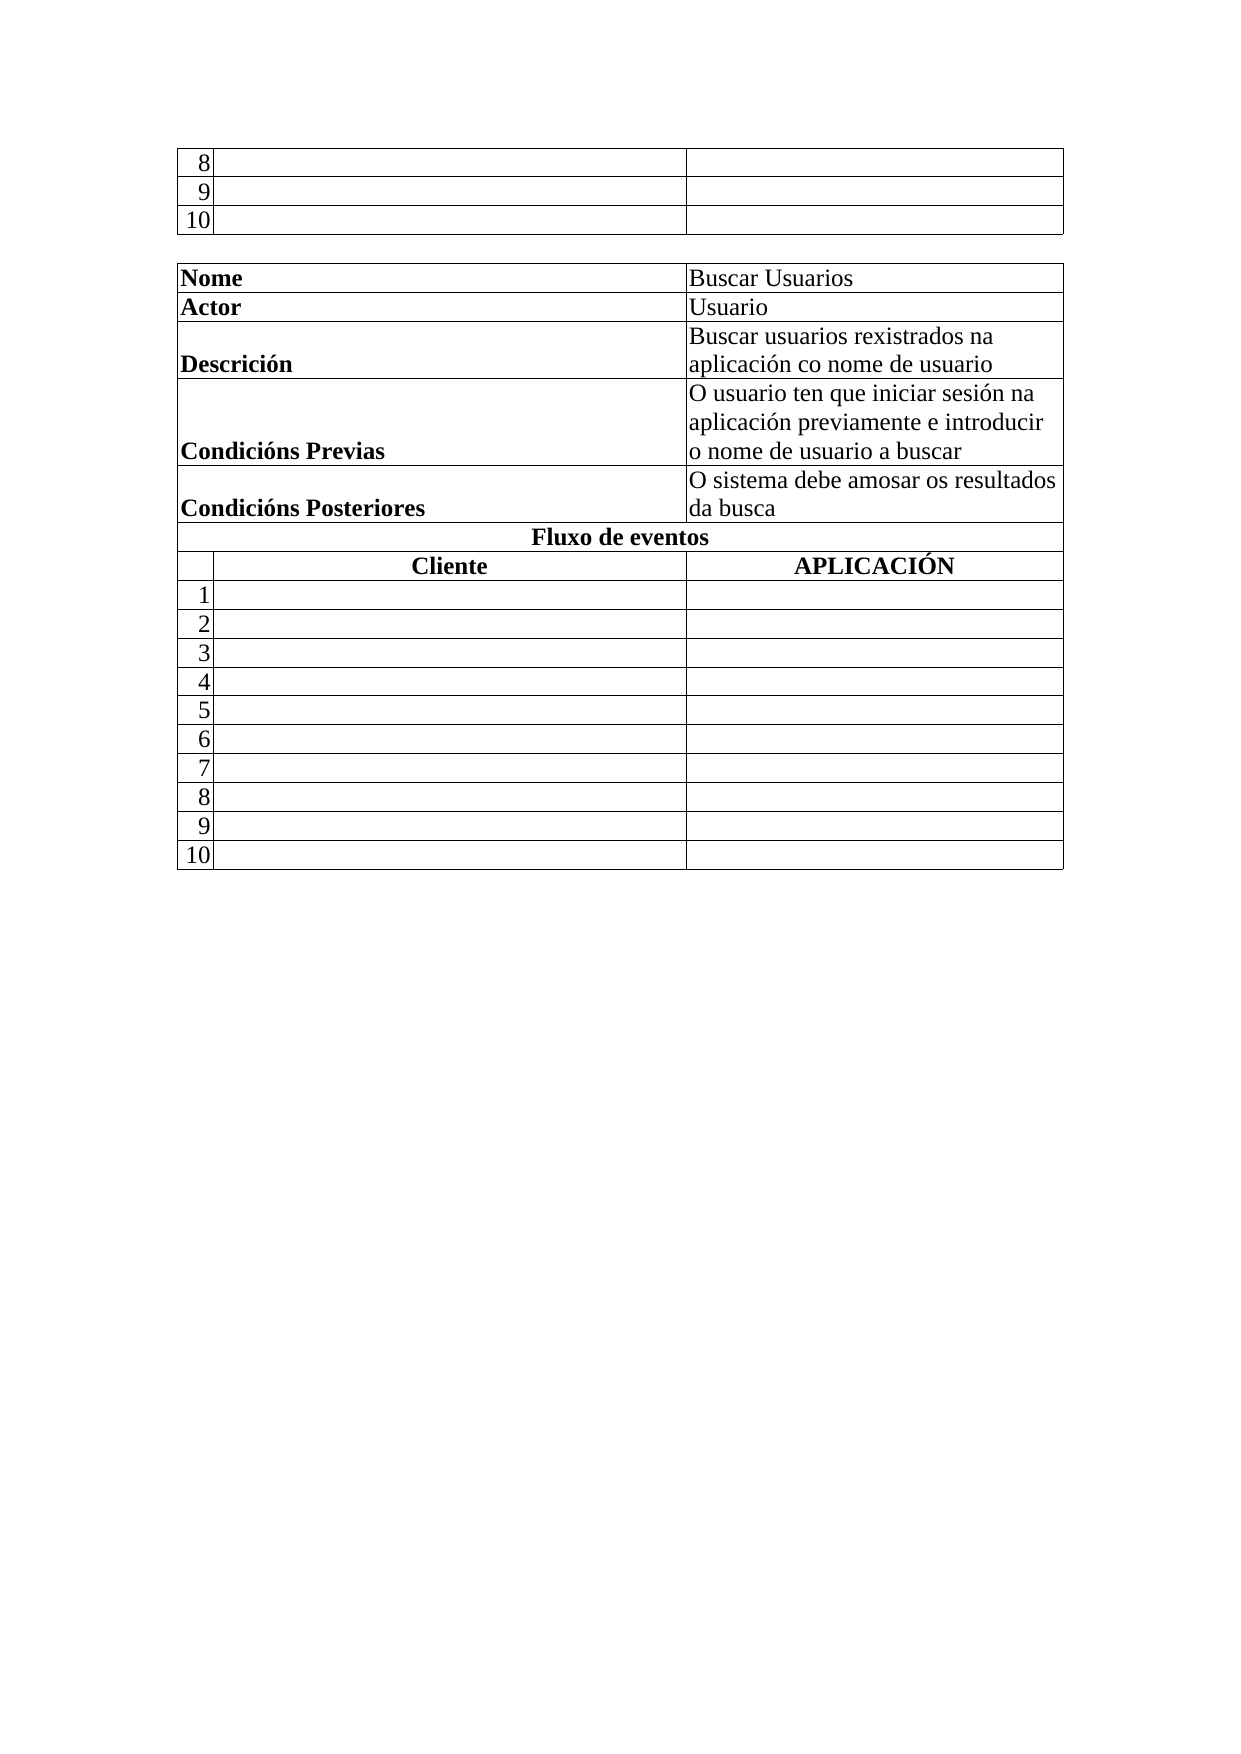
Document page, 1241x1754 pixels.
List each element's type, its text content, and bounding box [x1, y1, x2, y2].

table_cell Buscar usuarios rexistrados na aplicación co nome de usuario [687, 322, 1063, 378]
table_cell Condicións Previas [178, 379, 686, 465]
table_cell [687, 783, 1063, 811]
table_header Buscar Usuarios [687, 264, 1063, 292]
table_cell 10 [178, 841, 213, 868]
table_cell [687, 149, 1063, 176]
table_cell [214, 841, 686, 868]
table_cell [687, 696, 1063, 724]
table_cell [214, 610, 686, 638]
table_cell [687, 177, 1063, 205]
table_cell [214, 177, 686, 205]
table_cell 4 [178, 668, 213, 695]
table_cell [687, 812, 1063, 840]
table_cell [687, 841, 1063, 868]
table_cell Cliente [214, 552, 686, 580]
table_cell 6 [178, 725, 213, 753]
table_cell [687, 725, 1063, 753]
table_cell [214, 696, 686, 724]
table_cell [214, 668, 686, 695]
table_cell [687, 610, 1063, 638]
table_cell [214, 754, 686, 782]
table_cell Usuario [687, 293, 1063, 321]
table_cell Fluxo de eventos [178, 523, 1063, 551]
table_cell 2 [178, 610, 213, 638]
table_cell 10 [178, 206, 213, 234]
table_cell [178, 552, 213, 580]
table_cell 9 [178, 177, 213, 205]
table_cell [687, 206, 1063, 234]
table_cell 3 [178, 639, 213, 667]
table_cell [214, 639, 686, 667]
table_cell [687, 668, 1063, 695]
table_cell 1 [178, 581, 213, 609]
table_cell [214, 783, 686, 811]
table_cell [214, 725, 686, 753]
table_cell O usuario ten que iniciar sesión na aplicación previamente e introducir o nome de usuario a buscar [687, 379, 1063, 465]
table_cell 9 [178, 812, 213, 840]
table_cell 5 [178, 696, 213, 724]
table_cell Actor [178, 293, 686, 321]
table_cell 8 [178, 783, 213, 811]
table_cell [214, 581, 686, 609]
table_cell [214, 149, 686, 176]
table_cell APLICACIÓN [687, 552, 1063, 580]
table_cell [687, 581, 1063, 609]
table_cell 7 [178, 754, 213, 782]
table_header Nome [178, 264, 686, 292]
table_cell [687, 754, 1063, 782]
table_cell Condicións Posteriores [178, 466, 686, 522]
table_cell O sistema debe amosar os resultados da busca [687, 466, 1063, 522]
table_cell [214, 206, 686, 234]
table_cell 8 [178, 149, 213, 176]
table_cell [687, 639, 1063, 667]
table_cell Descrición [178, 322, 686, 378]
table_cell [214, 812, 686, 840]
